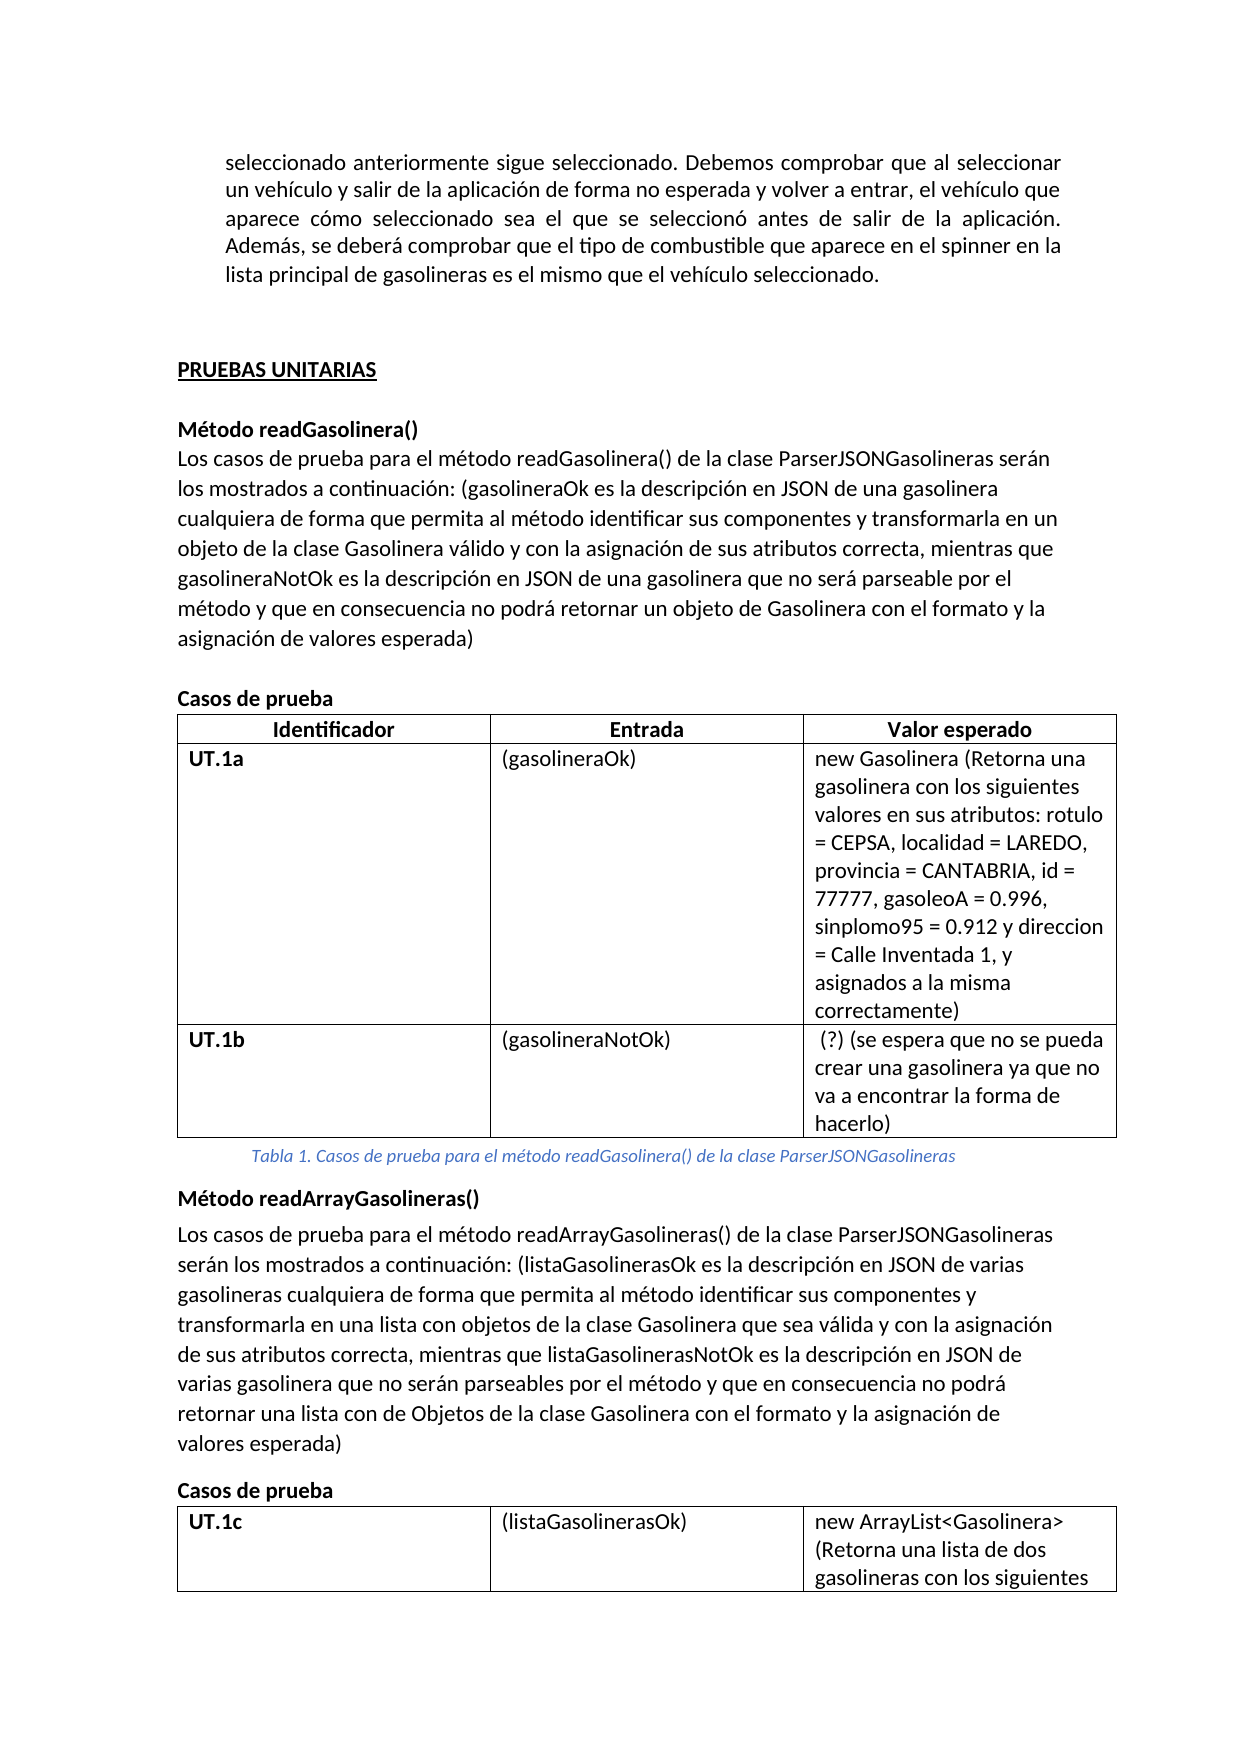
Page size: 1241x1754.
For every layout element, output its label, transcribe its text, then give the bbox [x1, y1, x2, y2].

table_header Entrada [491, 715, 803, 743]
table_header (listaGasolinerasOk) [491, 1507, 803, 1591]
list seleccionado anteriormente sigue seleccionado. Debemos comprobar que al seleccionar un vehículo y salir de la aplicación de forma no esperada y volver a entrar, el vehículo que aparece cómo seleccionado sea el que se seleccionó antes de salir de la aplicación. Además, se deberá comprobar que el tipo de combustible que aparece en el spinner en la lista principal de gasolineras es el mismo que el vehículo seleccionado. [188, 148, 1063, 288]
table_cell UT.1a [178, 744, 490, 1024]
text PRUEBAS UNITARIAS [177, 355, 1063, 383]
table_header Identificador [178, 715, 490, 743]
table_cell new Gasolinera (Retorna una gasolinera con los siguientes valores en sus atributos: rotulo = CEPSA, localidad = LAREDO, provincia = CANTABRIA, id = 77777, gasoleoA = 0.996, sinplomo95 = 0.912 y direccion = Calle Inventada 1, y asignados a la misma correctamente) [804, 744, 1116, 1024]
text Casos de prueba [177, 1476, 1063, 1504]
table_cell (?) (se espera que no se pueda crear una gasolinera ya que no va a encontrar la forma de hacerlo) [804, 1025, 1116, 1137]
text Tabla 1. Casos de prueba para el método readGasolinera() de la clase ParserJSONGasolineras [177, 1144, 1063, 1167]
table_header new ArrayList<Gasolinera> (Retorna una lista de dos gasolineras con los siguientes [804, 1507, 1116, 1591]
text Los casos de prueba para el método readArrayGasolineras() de la clase ParserJSONGasolineras serán los mostrados a continuación: (listaGasolinerasOk es la descripción en JSON de varias gasolineras cualquiera de forma que permita al método identificar sus componentes y transformarla en una lista con objetos de la clase Gasolinera que sea válida y con la asignación de sus atributos correcta, mientras que listaGasolinerasNotOk es la descripción en JSON de varias gasolinera que no serán parseables por el método y que en consecuencia no podrá retornar una lista con de Objetos de la clase Gasolinera con el formato y la asignación de valores esperada) [177, 1220, 1063, 1457]
text Método readArrayGasolineras() [177, 1184, 1063, 1212]
table_cell (gasolineraOk) [491, 744, 803, 1024]
text Método readGasolinera() [177, 415, 1063, 443]
text Los casos de prueba para el método readGasolinera() de la clase ParserJSONGasolineras serán los mostrados a continuación: (gasolineraOk es la descripción en JSON de una gasolinera cualquiera de forma que permita al método identificar sus componentes y transformarla en un objeto de la clase Gasolinera válido y con la asignación de sus atributos correcta, mientras que gasolineraNotOk es la descripción en JSON de una gasolinera que no será parseable por el método y que en consecuencia no podrá retornar un objeto de Gasolinera con el formato y la asignación de valores esperada) [177, 444, 1063, 652]
table_header Valor esperado [804, 715, 1116, 743]
text Casos de prueba [177, 684, 1063, 712]
table_cell UT.1b [178, 1025, 490, 1137]
table_header UT.1c [178, 1507, 490, 1591]
table_cell (gasolineraNotOk) [491, 1025, 803, 1137]
